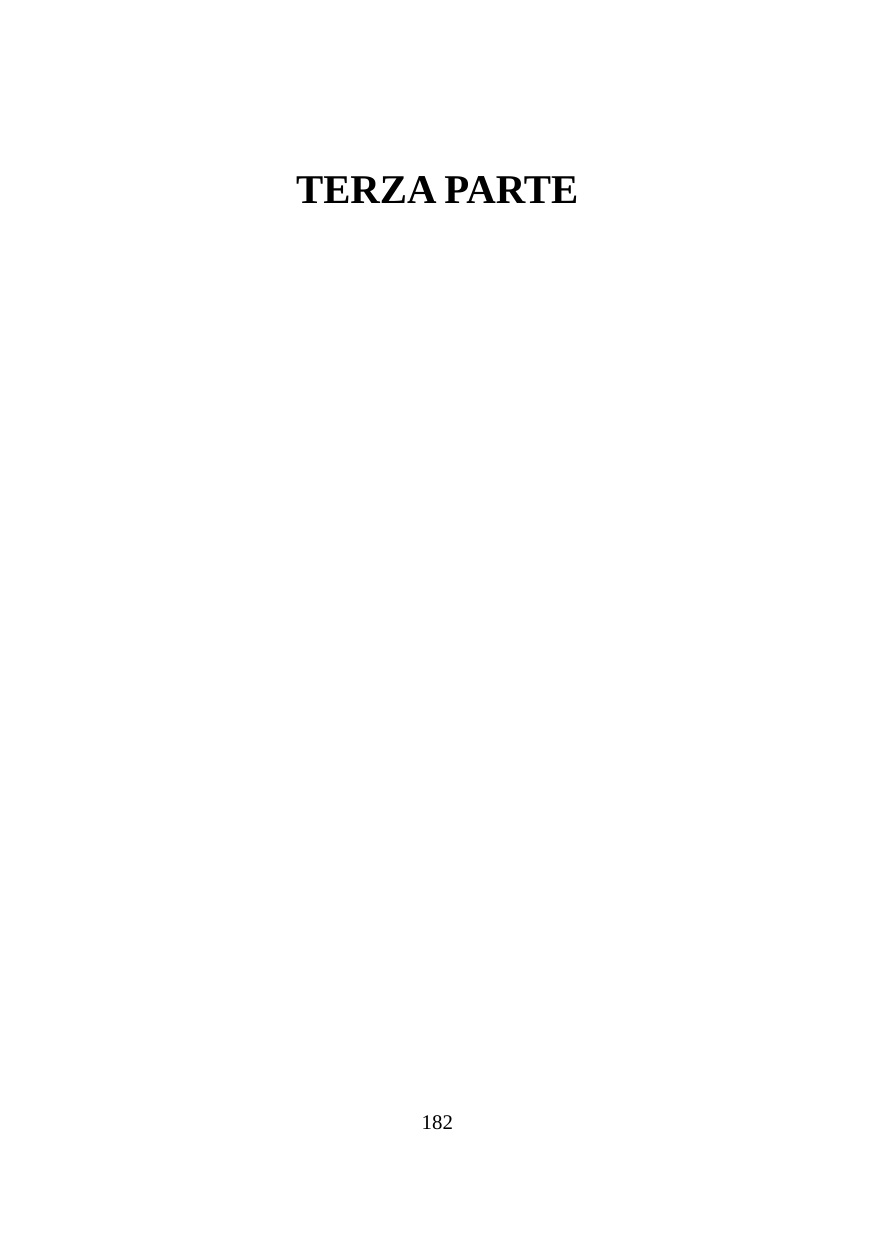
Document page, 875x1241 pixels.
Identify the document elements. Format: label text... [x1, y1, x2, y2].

subtitle TERZA PARTE [106, 165, 768, 212]
